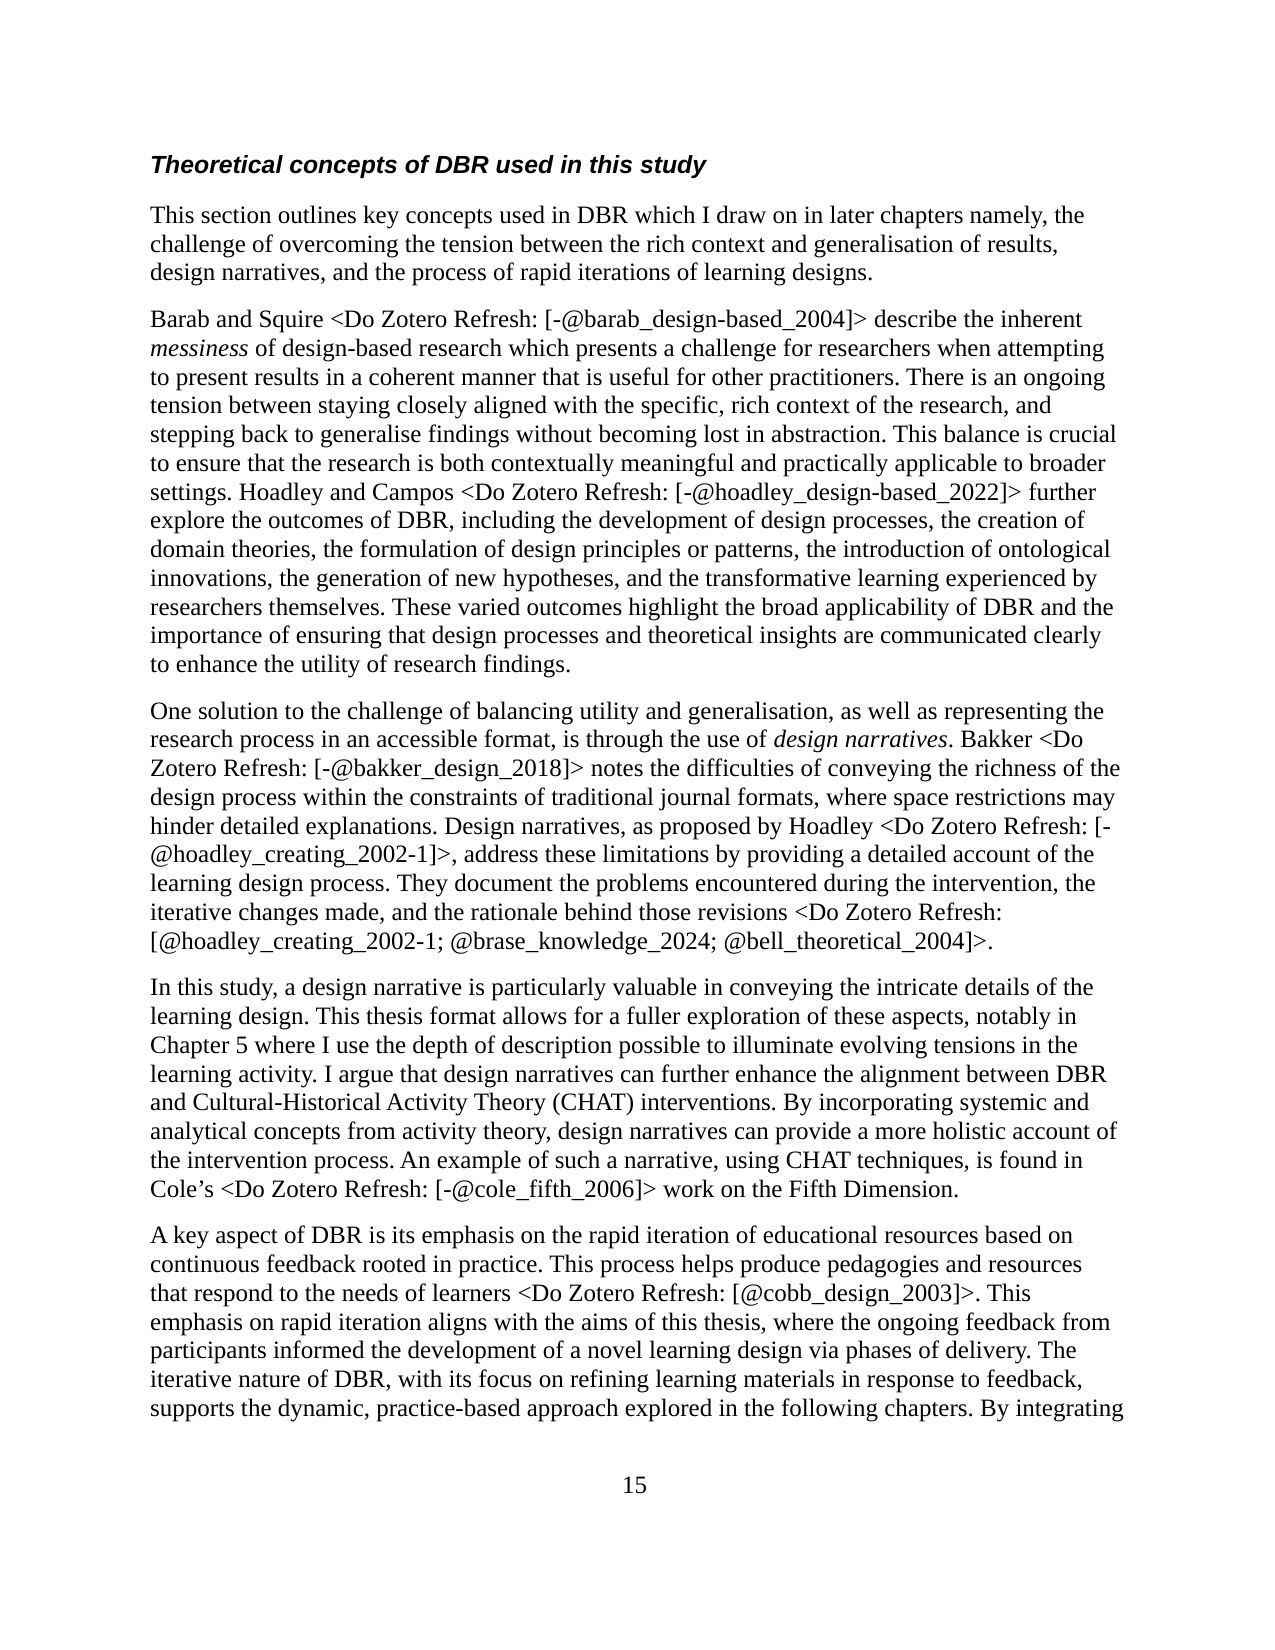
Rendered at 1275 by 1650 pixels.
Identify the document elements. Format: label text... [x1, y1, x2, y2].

text Barab and Squire <Do Zotero Refresh: [-@barab_design-based_2004]> describe the inherent messiness of design-based research which presents a challenge for researchers when attempting to present results in a coherent manner that is useful for other practitioners. There is an ongoing tension between staying closely aligned with the specific, rich context of the research, and stepping back to generalise findings without becoming lost in abstraction. This balance is crucial to ensure that the research is both contextually meaningful and practically applicable to broader settings. Hoadley and Campos <Do Zotero Refresh: [-@hoadley_design-based_2022]> further explore the outcomes of DBR, including the development of design processes, the creation of domain theories, the formulation of design principles or patterns, the introduction of ontological innovations, the generation of new hypotheses, and the transformative learning experienced by researchers themselves. These varied outcomes highlight the broad applicability of DBR and the importance of ensuring that design processes and theoretical insights are communicated clearly to enhance the utility of research findings. [150, 304, 1125, 678]
text A key aspect of DBR is its emphasis on the rapid iteration of educational resources based on continuous feedback rooted in practice. This process helps produce pedagogies and resources that respond to the needs of learners <Do Zotero Refresh: [@cobb_design_2003]>. This emphasis on rapid iteration aligns with the aims of this thesis, where the ongoing feedback from participants informed the development of a novel learning design via phases of delivery. The iterative nature of DBR, with its focus on refining learning materials in response to feedback, supports the dynamic, practice-based approach explored in the following chapters. By integrating [150, 1220, 1125, 1422]
subtitle Theoretical concepts of DBR used in this study [150, 150, 1125, 178]
text In this study, a design narrative is particularly valuable in conveying the intricate details of the learning design. This thesis format allows for a fuller exploration of these aspects, notably in Chapter 5 where I use the depth of description possible to illuminate evolving tensions in the learning activity. I argue that design narratives can further enhance the alignment between DBR and Cultural-Historical Activity Theory (CHAT) interventions. By incorporating systemic and analytical concepts from activity theory, design narratives can provide a more holistic account of the intervention process. An example of such a narrative, using CHAT techniques, is found in Cole’s <Do Zotero Refresh: [-@cole_fifth_2006]> work on the Fifth Dimension. [150, 972, 1125, 1202]
text One solution to the challenge of balancing utility and generalisation, as well as representing the research process in an accessible format, is through the use of design narratives. Bakker <Do Zotero Refresh: [-@bakker_design_2018]> notes the difficulties of conveying the richness of the design process within the constraints of traditional journal formats, where space restrictions may hinder detailed explanations. Design narratives, as proposed by Hoadley <Do Zotero Refresh: [-@hoadley_creating_2002-1]>, address these limitations by providing a detailed account of the learning design process. They document the problems encountered during the intervention, the iterative changes made, and the rationale behind those revisions <Do Zotero Refresh: [@hoadley_creating_2002-1; @brase_knowledge_2024; @bell_theoretical_2004]>. [150, 696, 1125, 954]
text This section outlines key concepts used in DBR which I draw on in later chapters namely, the challenge of overcoming the tension between the rich context and generalisation of results, design narratives, and the process of rapid iterations of learning designs. [150, 200, 1125, 286]
